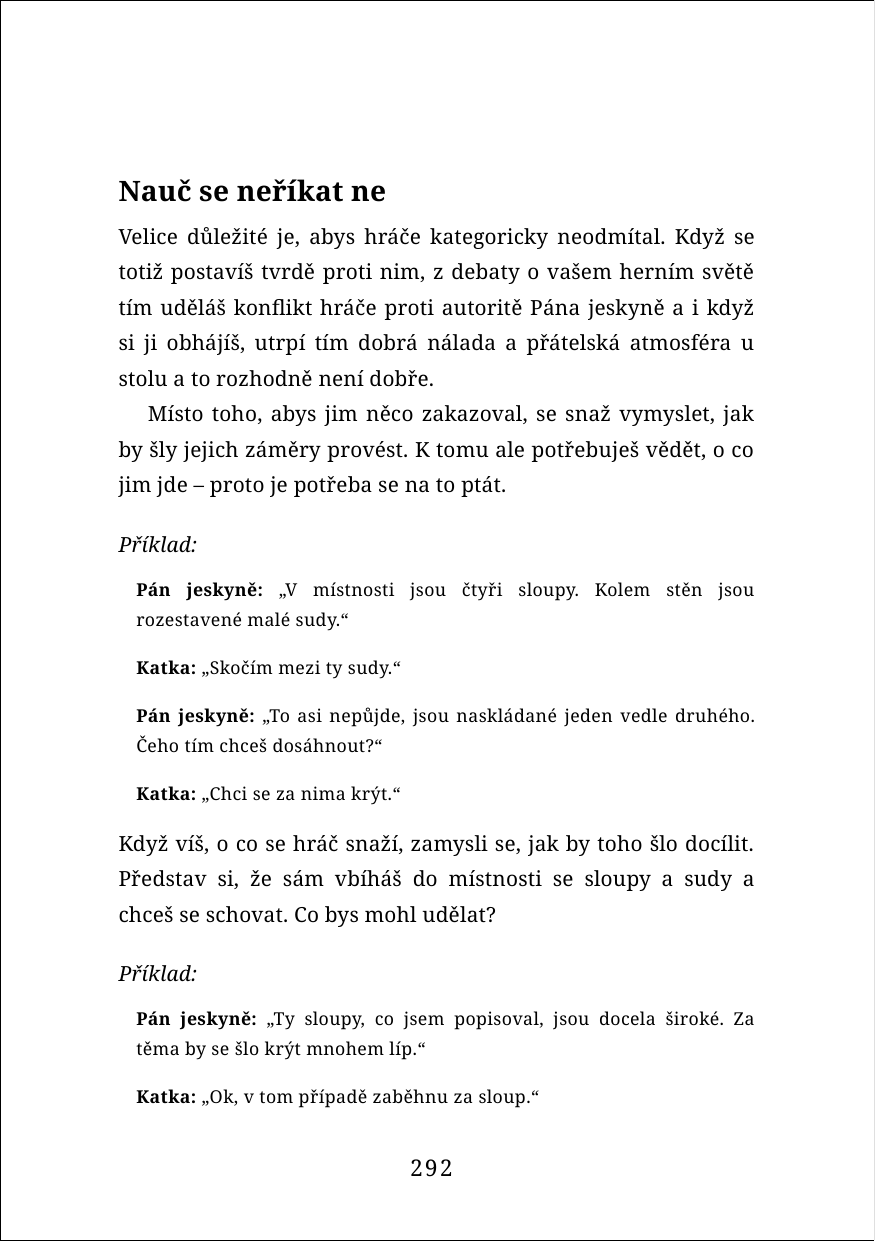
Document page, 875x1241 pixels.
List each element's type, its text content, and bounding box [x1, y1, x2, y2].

text Velice důležité je, abys hráče kategoricky neodmítal. Když se totiž postavíš tvrdě proti nim, z debaty o vašem herním světě tím uděláš konflikt hráče proti autoritě Pána jeskyně a i když si ji obhájíš, utrpí tím dobrá nálada a přátelská atmosféra u stolu a to rozhodně není dobře. Místo toho, abys jim něco zakazoval, se snaž vymyslet, jak by šly jejich záměry provést. K tomu ale potřebuješ vědět, o co jim jde – proto je potřeba se na to ptát. [118, 222, 756, 499]
text Když víš, o co se hráč snaží, zamysli se, jak by toho šlo docílit. Představ si, že sám vbíháš do místnosti se sloupy a sudy a chceš se schovat. Co bys mohl udělat? [118, 829, 756, 928]
text Příklad: [118, 959, 756, 988]
text Katka: „Chci se za nima krýt.“ [136, 781, 756, 805]
text Pán jeskyně: „To asi nepůjde, jsou naskládané jeden vedle druhého. Čeho tím chceš dosáhnout?“ [136, 703, 756, 757]
text Katka: „Skočím mezi ty sudy.“ [136, 655, 756, 679]
text Pán jeskyně: „V místnosti jsou čtyři sloupy. Kolem stěn jsou rozestavené malé sudy.“ [136, 577, 756, 631]
text Pán jeskyně: „Ty sloupy, co jsem popisoval, jsou docela široké. Za těma by se šlo krýt mnohem líp.“ [136, 1007, 756, 1061]
text Příklad: [118, 530, 756, 558]
subtitle Nauč se neříkat ne [118, 172, 756, 210]
text Katka: „Ok, v tom případě zaběhnu za sloup.“ [136, 1085, 756, 1109]
